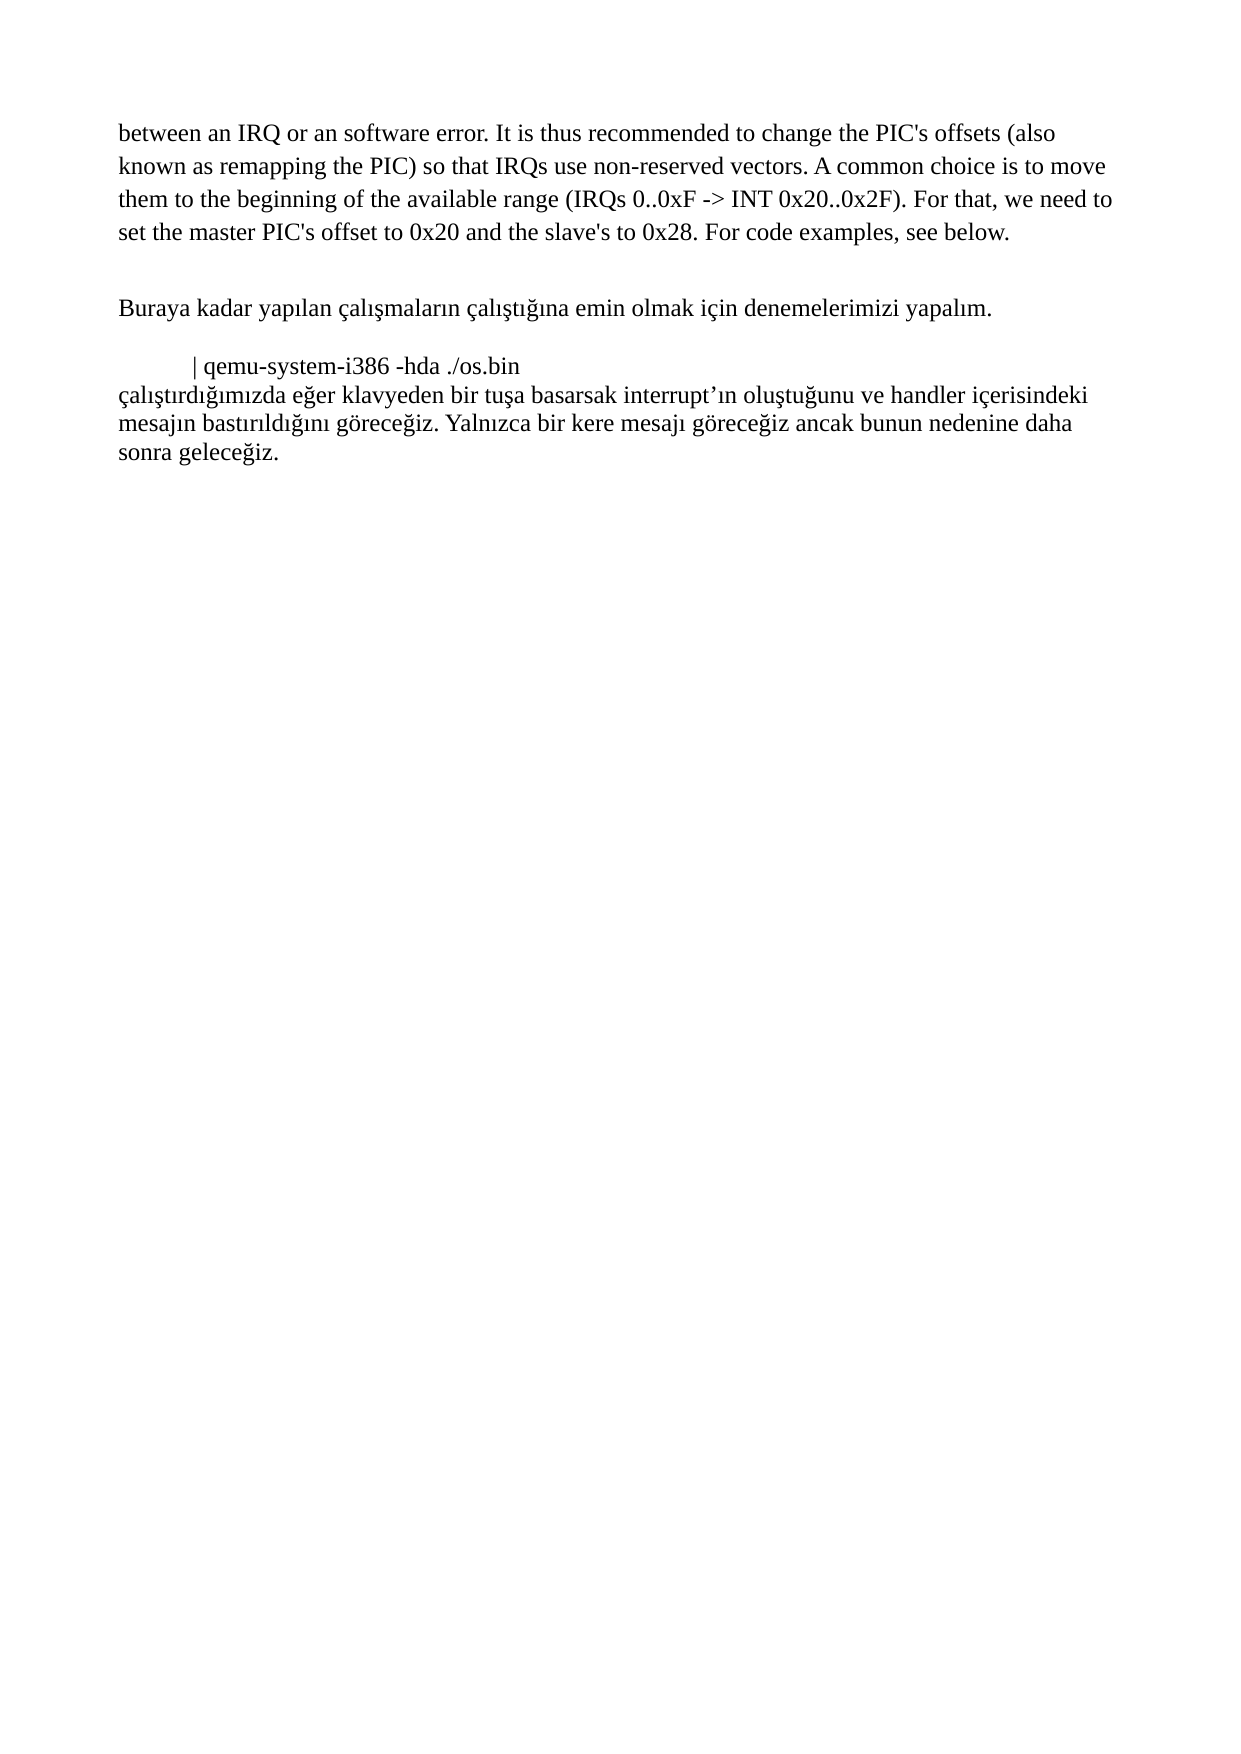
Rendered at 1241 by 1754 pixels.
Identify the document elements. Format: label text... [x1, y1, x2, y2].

text Buraya kadar yapılan çalışmaların çalıştığına emin olmak için denemelerimizi yapalım. [118, 293, 1122, 322]
text | qemu-system-i386 -hda ./os.bin [118, 351, 1122, 380]
text çalıştırdığımızda eğer klavyeden bir tuşa basarsak interrupt’ın oluştuğunu ve handler içerisindeki mesajın bastırıldığını göreceğiz. Yalnızca bir kere mesajı göreceğiz ancak bunun nedenine daha sonra geleceğiz. [118, 380, 1122, 466]
text between an IRQ or an software error. It is thus recommended to change the PIC's offsets (also known as remapping the PIC) so that IRQs use non-reserved vectors. A common choice is to move them to the beginning of the available range (IRQs 0..0xF -> INT 0x20..0x2F). For that, we need to set the master PIC's offset to 0x20 and the slave's to 0x28. For code examples, see below. [118, 118, 1122, 246]
